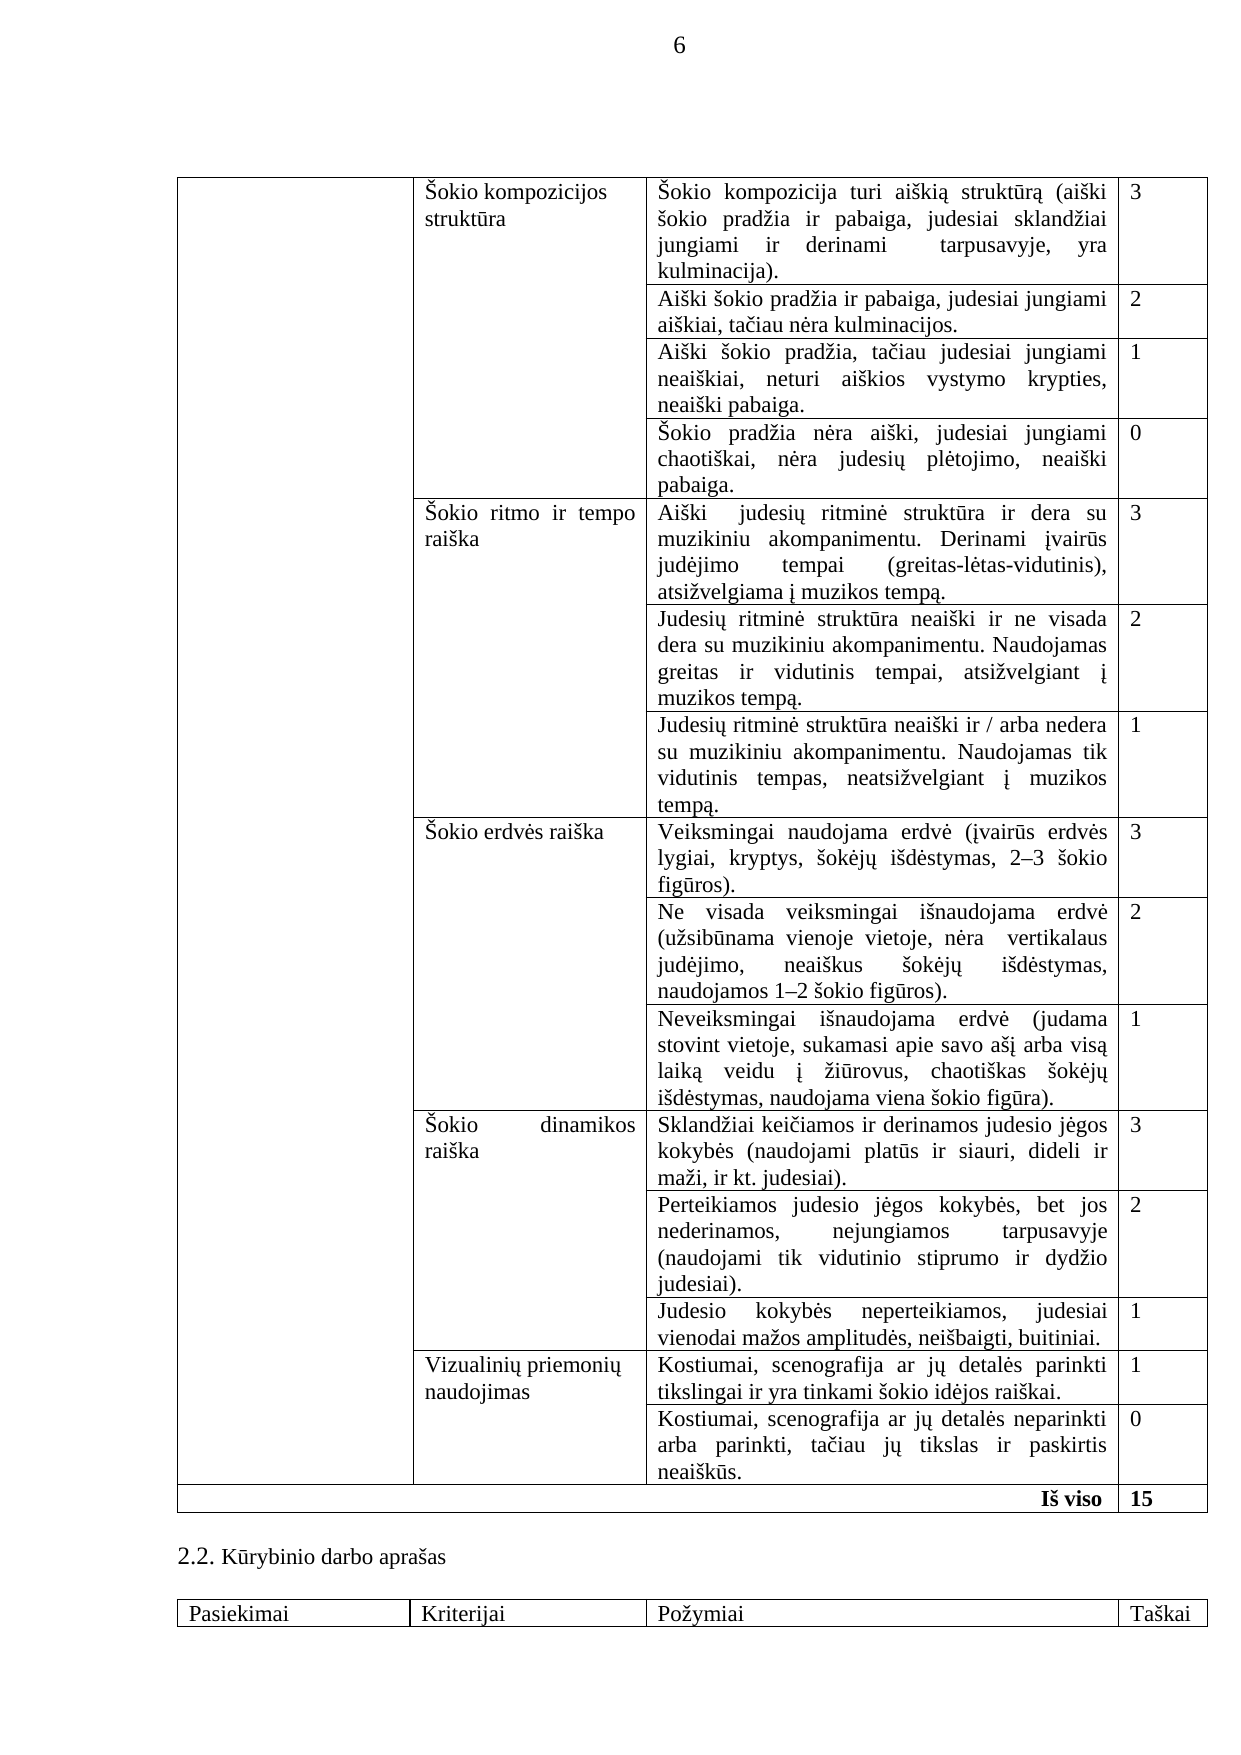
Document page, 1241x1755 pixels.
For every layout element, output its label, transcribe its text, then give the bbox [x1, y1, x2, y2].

table_cell 2 [1119, 1191, 1207, 1297]
table_cell Iš viso [178, 1485, 1118, 1512]
table_header Taškai [1119, 1600, 1207, 1626]
table_cell Perteikiamos judesio jėgos kokybės, bet jos nederinamos, nejungiamos tarpusavyje (naudojami tik vidutinio stiprumo ir dydžio judesiai). [647, 1191, 1118, 1297]
table_cell [178, 178, 413, 1484]
table_cell 0 [1119, 419, 1207, 498]
table_header Požymiai [647, 1600, 1118, 1626]
table_header Kriterijai [411, 1600, 646, 1626]
table_cell 1 [1119, 339, 1207, 417]
table_cell 2 [1119, 898, 1207, 1003]
table_cell Vizualinių priemonių naudojimas [414, 1351, 646, 1484]
table_cell 0 [1119, 1405, 1207, 1484]
table_header Pasiekimai [178, 1600, 409, 1626]
table_cell 3 [1119, 178, 1207, 284]
table_cell 3 [1119, 499, 1207, 604]
table_cell Aiški judesių ritminė struktūra ir dera su muzikiniu akompanimentu. Derinami įvairūs judėjimo tempai (greitas-lėtas-vidutinis), atsižvelgiama į muzikos tempą. [647, 499, 1118, 604]
table_cell 1 [1119, 1351, 1207, 1404]
table_cell Ne visada veiksmingai išnaudojama erdvė (užsibūnama vienoje vietoje, nėra vertikalaus judėjimo, neaiškus šokėjų išdėstymas, naudojamos 1–2 šokio figūros). [647, 898, 1118, 1003]
table_cell 1 [1119, 1298, 1207, 1350]
table_cell 1 [1119, 712, 1207, 817]
table_cell 3 [1119, 1111, 1207, 1190]
table_cell Šokio dinamikos raiška [414, 1111, 646, 1350]
table_cell Judesio kokybės neperteikiamos, judesiai vienodai mažos amplitudės, neišbaigti, buitiniai. [647, 1298, 1118, 1350]
table_cell Šokio pradžia nėra aiški, judesiai jungiami chaotiškai, nėra judesių plėtojimo, neaiški pabaiga. [647, 419, 1118, 498]
table_cell Sklandžiai keičiamos ir derinamos judesio jėgos kokybės (naudojami platūs ir siauri, dideli ir maži, ir kt. judesiai). [647, 1111, 1118, 1190]
table_cell 2 [1119, 605, 1207, 711]
table_cell Judesių ritminė struktūra neaiški ir ne visada dera su muzikiniu akompanimentu. Naudojamas greitas ir vidutinis tempai, atsižvelgiant į muzikos tempą. [647, 605, 1118, 711]
table_cell 15 [1119, 1485, 1207, 1512]
table_cell Aiški šokio pradžia, tačiau judesiai jungiami neaiškiai, neturi aiškios vystymo krypties, neaiški pabaiga. [647, 339, 1118, 417]
table_cell Judesių ritminė struktūra neaiški ir / arba nedera su muzikiniu akompanimentu. Naudojamas tik vidutinis tempas, neatsižvelgiant į muzikos tempą. [647, 712, 1118, 817]
table_cell Aiški šokio pradžia ir pabaiga, judesiai jungiami aiškiai, tačiau nėra kulminacijos. [647, 285, 1118, 337]
text 2.2. Kūrybinio darbo aprašas [177, 1541, 1181, 1570]
table_cell Šokio erdvės raiška [414, 818, 646, 1110]
table_cell Šokio kompozicijos struktūra [414, 178, 646, 498]
table_cell Šokio kompozicija turi aiškią struktūrą (aiški šokio pradžia ir pabaiga, judesiai sklandžiai jungiami ir derinami tarpusavyje, yra kulminacija). [647, 178, 1118, 284]
table_cell Neveiksmingai išnaudojama erdvė (judama stovint vietoje, sukamasi apie savo ašį arba visą laiką veidu į žiūrovus, chaotiškas šokėjų išdėstymas, naudojama viena šokio figūra). [647, 1005, 1118, 1110]
table_cell Veiksmingai naudojama erdvė (įvairūs erdvės lygiai, kryptys, šokėjų išdėstymas, 2–3 šokio figūros). [647, 818, 1118, 897]
table_cell 3 [1119, 818, 1207, 897]
table_cell 1 [1119, 1005, 1207, 1110]
table_cell 2 [1119, 285, 1207, 337]
table_cell Kostiumai, scenografija ar jų detalės parinkti tikslingai ir yra tinkami šokio idėjos raiškai. [647, 1351, 1118, 1404]
table_cell Kostiumai, scenografija ar jų detalės neparinkti arba parinkti, tačiau jų tikslas ir paskirtis neaiškūs. [647, 1405, 1118, 1484]
table_cell Šokio ritmo ir tempo raiška [414, 499, 646, 817]
